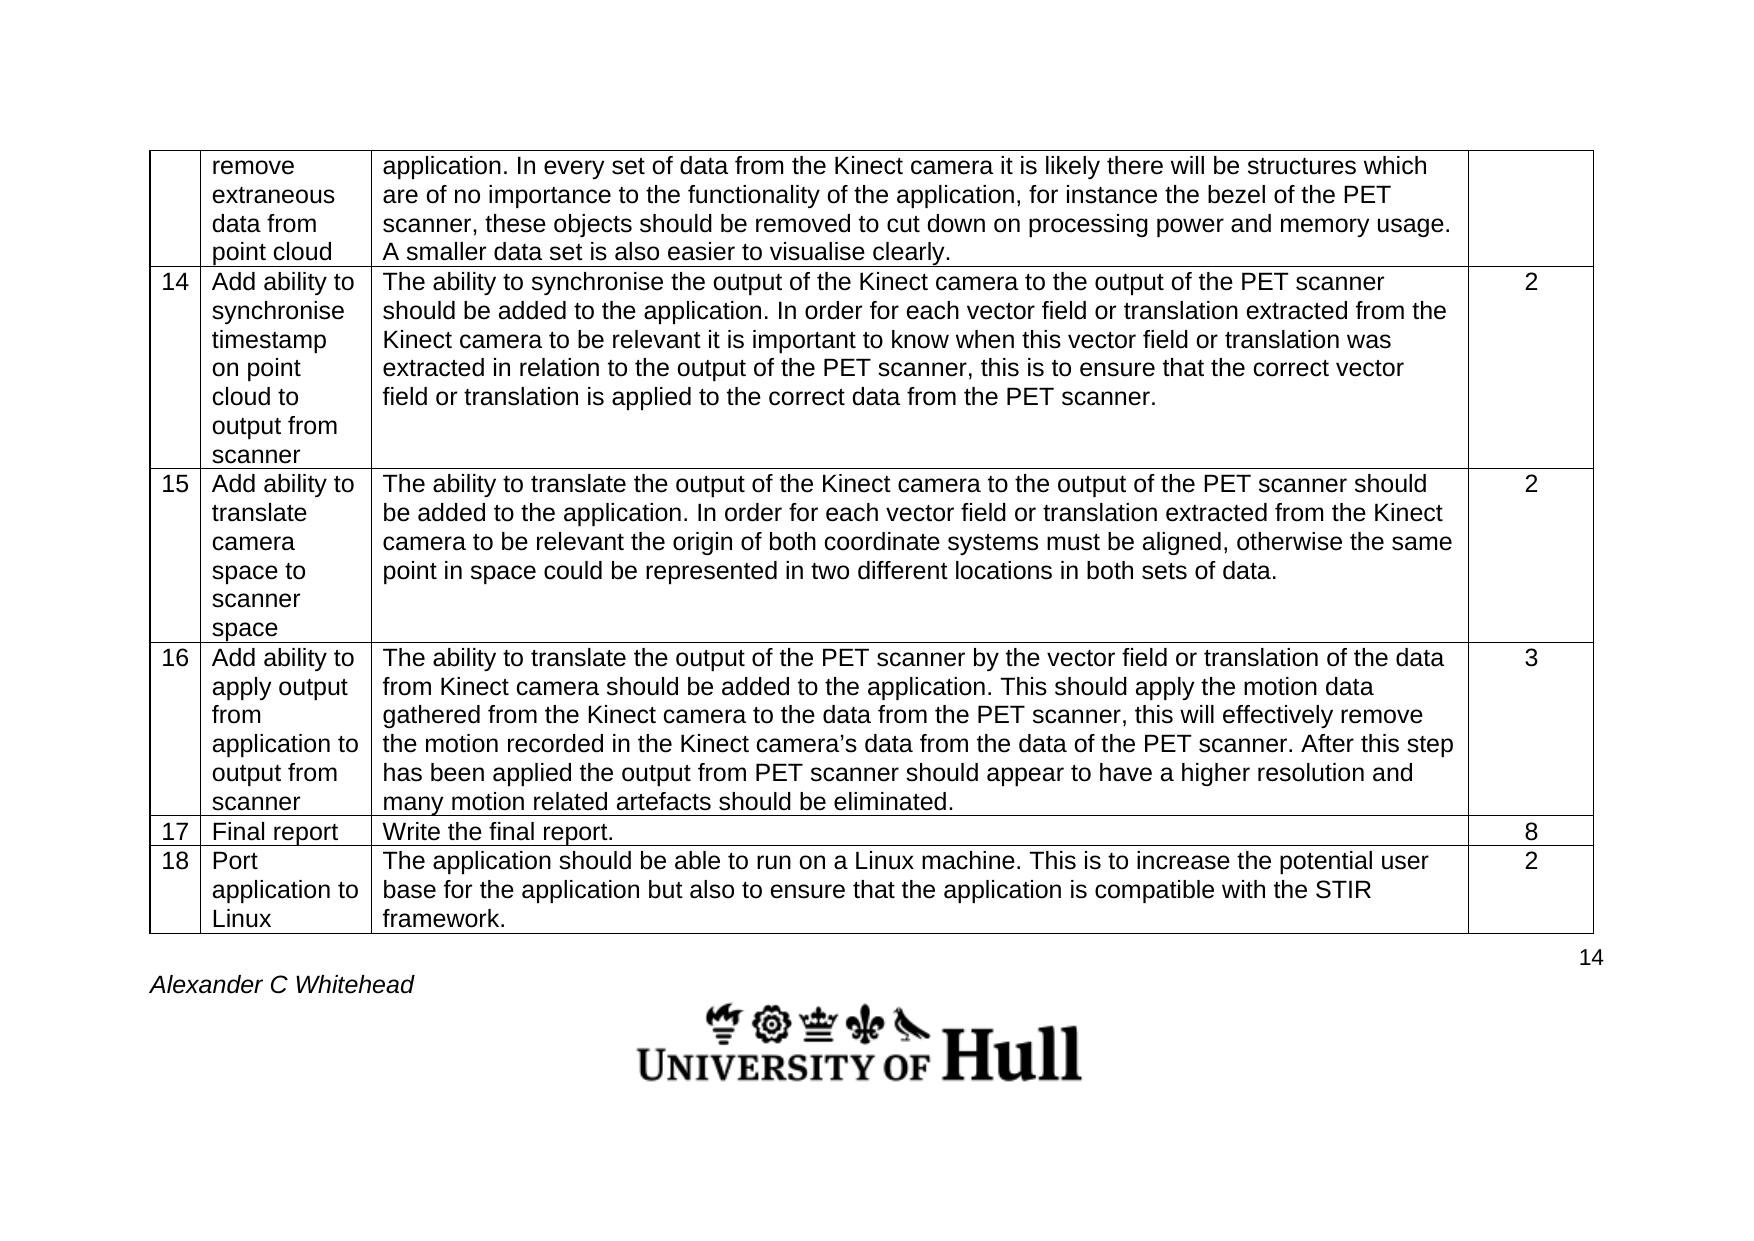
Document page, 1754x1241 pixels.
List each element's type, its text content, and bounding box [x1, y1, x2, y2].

table_cell Add ability to apply output from application to output from scanner [201, 643, 371, 815]
table_cell The application should be able to run on a Linux machine. This is to increase the potential user base for the application but also to ensure that the application is compatible with the STIR framework. [372, 846, 1468, 932]
table_cell Add ability to translate camera space to scanner space [201, 469, 371, 642]
table_cell 14 [151, 267, 200, 468]
table_cell application. In every set of data from the Kinect camera it is likely there will be structures which are of no importance to the functionality of the application, for instance the bezel of the PET scanner, these objects should be removed to cut down on processing power and memory usage. A smaller data set is also easier to visualise clearly. [372, 151, 1468, 266]
table_cell Add ability to synchronise timestamp on point cloud to output from scanner [201, 267, 371, 468]
table_cell Write the final report. [372, 816, 1468, 845]
table_cell 18 [151, 846, 200, 932]
table_cell 17 [151, 816, 200, 845]
table_cell Final report [201, 816, 371, 845]
table_cell The ability to synchronise the output of the Kinect camera to the output of the PET scanner should be added to the application. In order for each vector field or translation extracted from the Kinect camera to be relevant it is important to know when this vector field or translation was extracted in relation to the output of the PET scanner, this is to ensure that the correct vector field or translation is applied to the correct data from the PET scanner. [372, 267, 1468, 468]
table_cell 2 [1469, 267, 1593, 468]
table_cell 8 [1469, 816, 1593, 845]
table_cell 2 [1469, 469, 1593, 642]
table_cell [1469, 151, 1593, 266]
table_cell Port application to Linux [201, 846, 371, 932]
table_cell 15 [151, 469, 200, 642]
table_cell 3 [1469, 643, 1593, 815]
table_cell [151, 151, 200, 266]
table_cell The ability to translate the output of the Kinect camera to the output of the PET scanner should be added to the application. In order for each vector field or translation extracted from the Kinect camera to be relevant the origin of both coordinate systems must be aligned, otherwise the same point in space could be represented in two different locations in both sets of data. [372, 469, 1468, 642]
table_cell remove extraneous data from point cloud [201, 151, 371, 266]
table_cell 2 [1469, 846, 1593, 932]
table_cell The ability to translate the output of the PET scanner by the vector field or translation of the data from Kinect camera should be added to the application. This should apply the motion data gathered from the Kinect camera to the data from the PET scanner, this will effectively remove the motion recorded in the Kinect camera’s data from the data of the PET scanner. After this step has been applied the output from PET scanner should appear to have a higher resolution and many motion related artefacts should be eliminated. [372, 643, 1468, 815]
table_cell 16 [151, 643, 200, 815]
